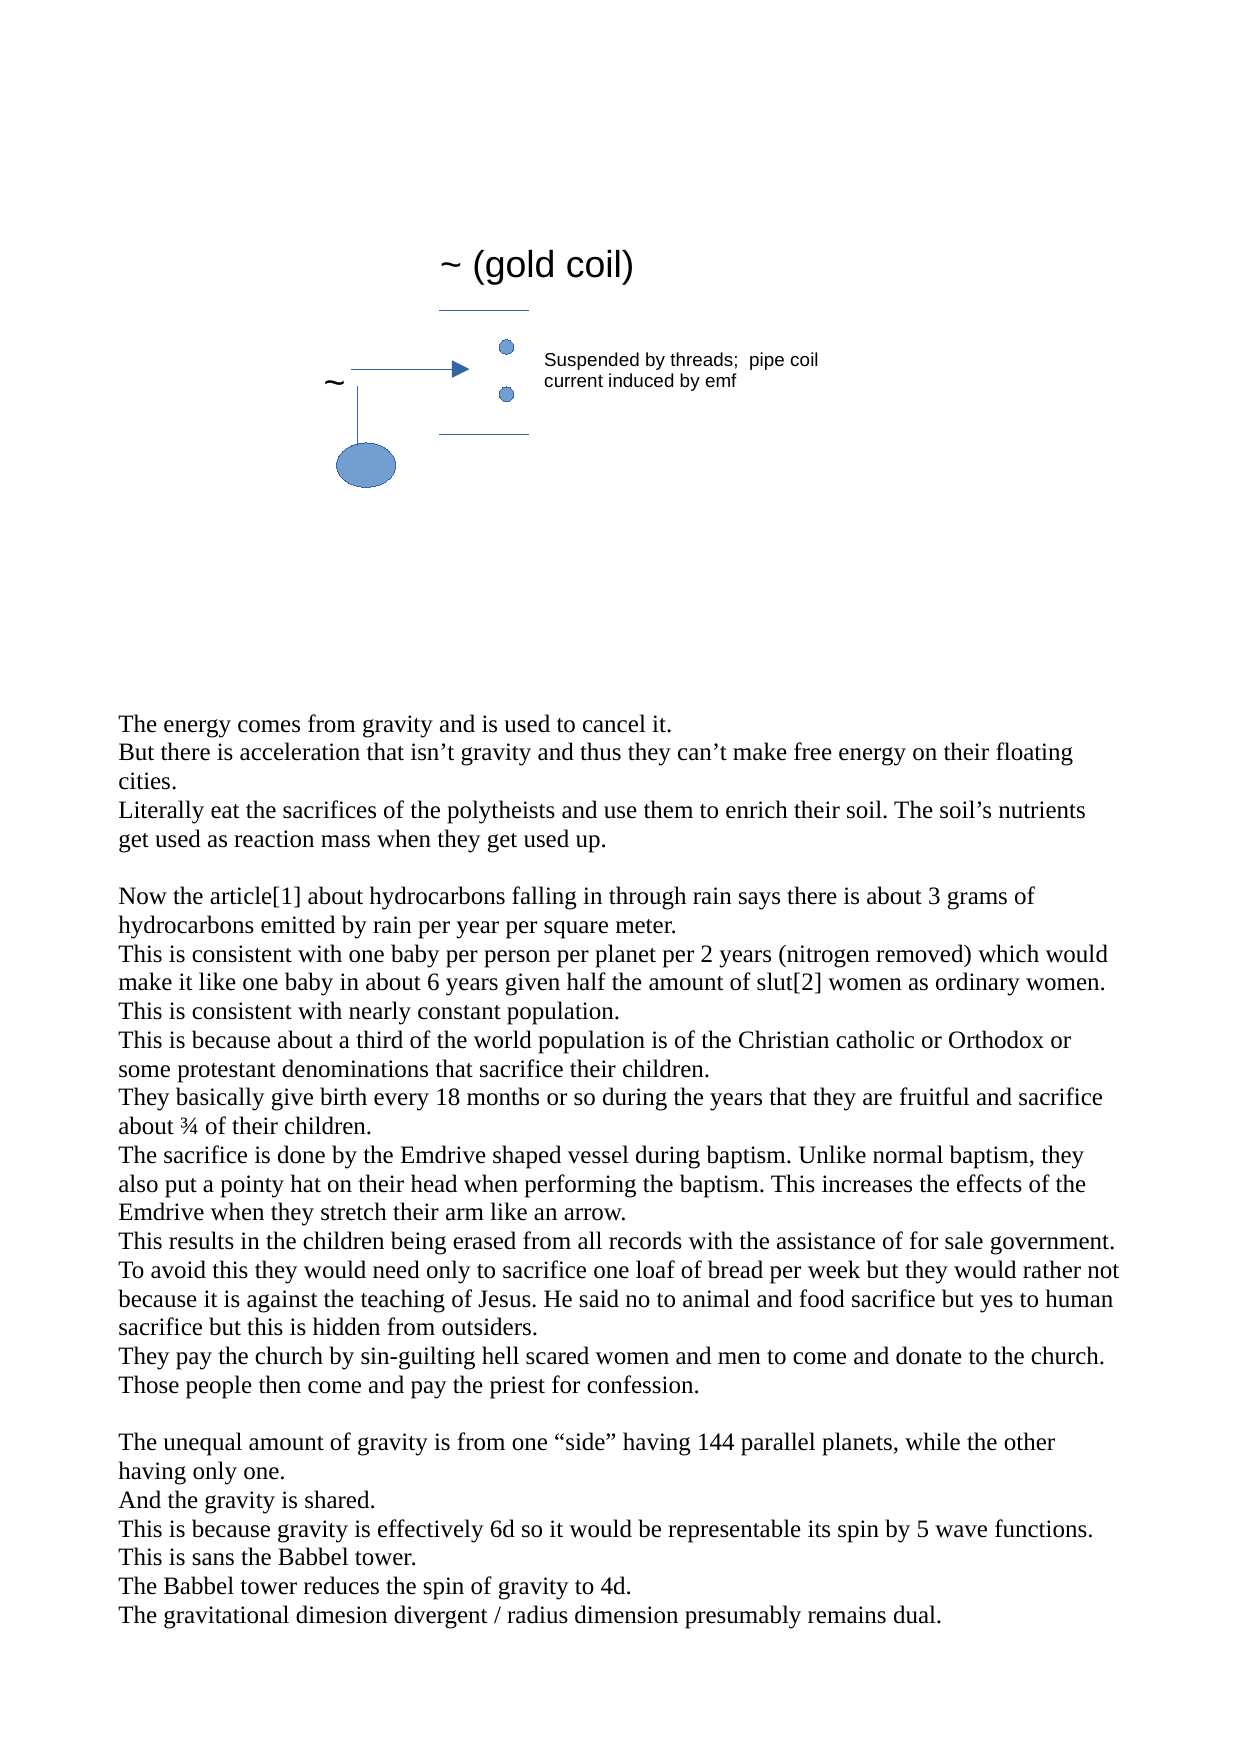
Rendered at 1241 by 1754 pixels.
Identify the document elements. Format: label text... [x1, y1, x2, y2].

text The energy comes from gravity and is used to cancel it. [118, 118, 1122, 737]
text The gravitational dimesion divergent / radius dimension presumably remains dual. [118, 1600, 1122, 1629]
text The Babbel tower reduces the spin of gravity to 4d. [118, 1571, 1122, 1600]
text And the gravity is shared. [118, 1485, 1122, 1514]
text But there is acceleration that isn’t gravity and thus they can’t make free energy on their floating cities. [118, 737, 1122, 795]
text Those people then come and pay the priest for confession. [118, 1370, 1122, 1399]
text The unequal amount of gravity is from one “side” having 144 parallel planets, while the other having only one. [118, 1427, 1122, 1485]
text This is consistent with one baby per person per planet per 2 years (nitrogen removed) which would make it like one baby in about 6 years given half the amount of slut[2] women as ordinary women. [118, 939, 1122, 996]
text They basically give birth every 18 months or so during the years that they are fruitful and sacrifice about ¾ of their children. [118, 1082, 1122, 1140]
text This results in the children being erased from all records with the assistance of for sale government. [118, 1226, 1122, 1255]
text This is because gravity is effectively 6d so it would be representable its spin by 5 wave functions. [118, 1514, 1122, 1542]
text To avoid this they would need only to sacrifice one loaf of bread per week but they would rather not because it is against the teaching of Jesus. He said no to animal and food sacrifice but yes to human sacrifice but this is hidden from outsiders. [118, 1255, 1122, 1341]
text The sacrifice is done by the Emdrive shaped vessel during baptism. Unlike normal baptism, they also put a pointy hat on their head when performing the baptism. This increases the effects of the Emdrive when they stretch their arm like an arrow. [118, 1140, 1122, 1226]
text This is because about a third of the world population is of the Christian catholic or Orthodox or some protestant denominations that sacrifice their children. [118, 1025, 1122, 1082]
text This is consistent with nearly constant population. [118, 996, 1122, 1025]
text They pay the church by sin-guilting hell scared women and men to come and donate to the church. [118, 1341, 1122, 1370]
text Now the article[1] about hydrocarbons falling in through rain says there is about 3 grams of hydrocarbons emitted by rain per year per square meter. [118, 881, 1122, 939]
text Literally eat the sacrifices of the polytheists and use them to enrich their soil. The soil’s nutrients get used as reaction mass when they get used up. [118, 795, 1122, 852]
text This is sans the Babbel tower. [118, 1542, 1122, 1571]
